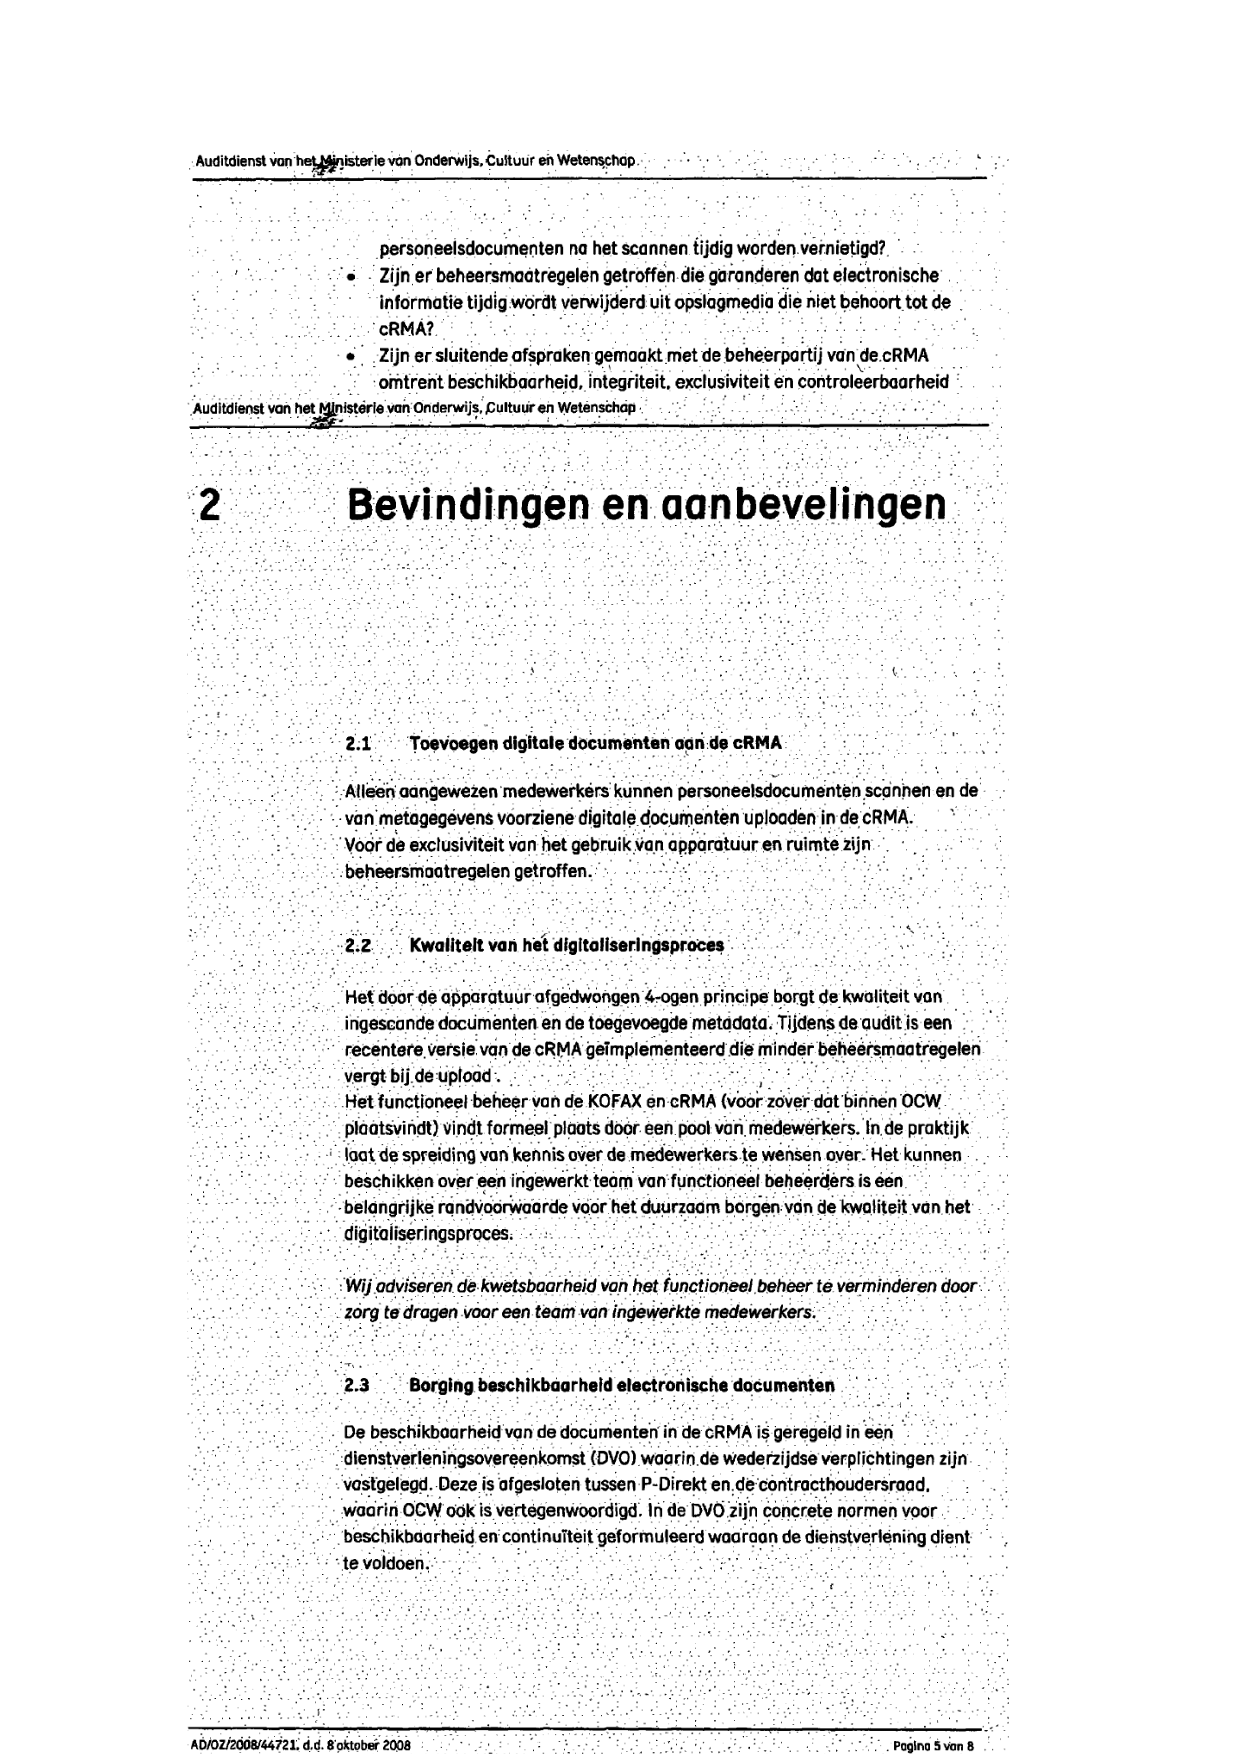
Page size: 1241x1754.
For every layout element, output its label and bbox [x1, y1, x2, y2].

picture [187, 150, 1009, 1754]
